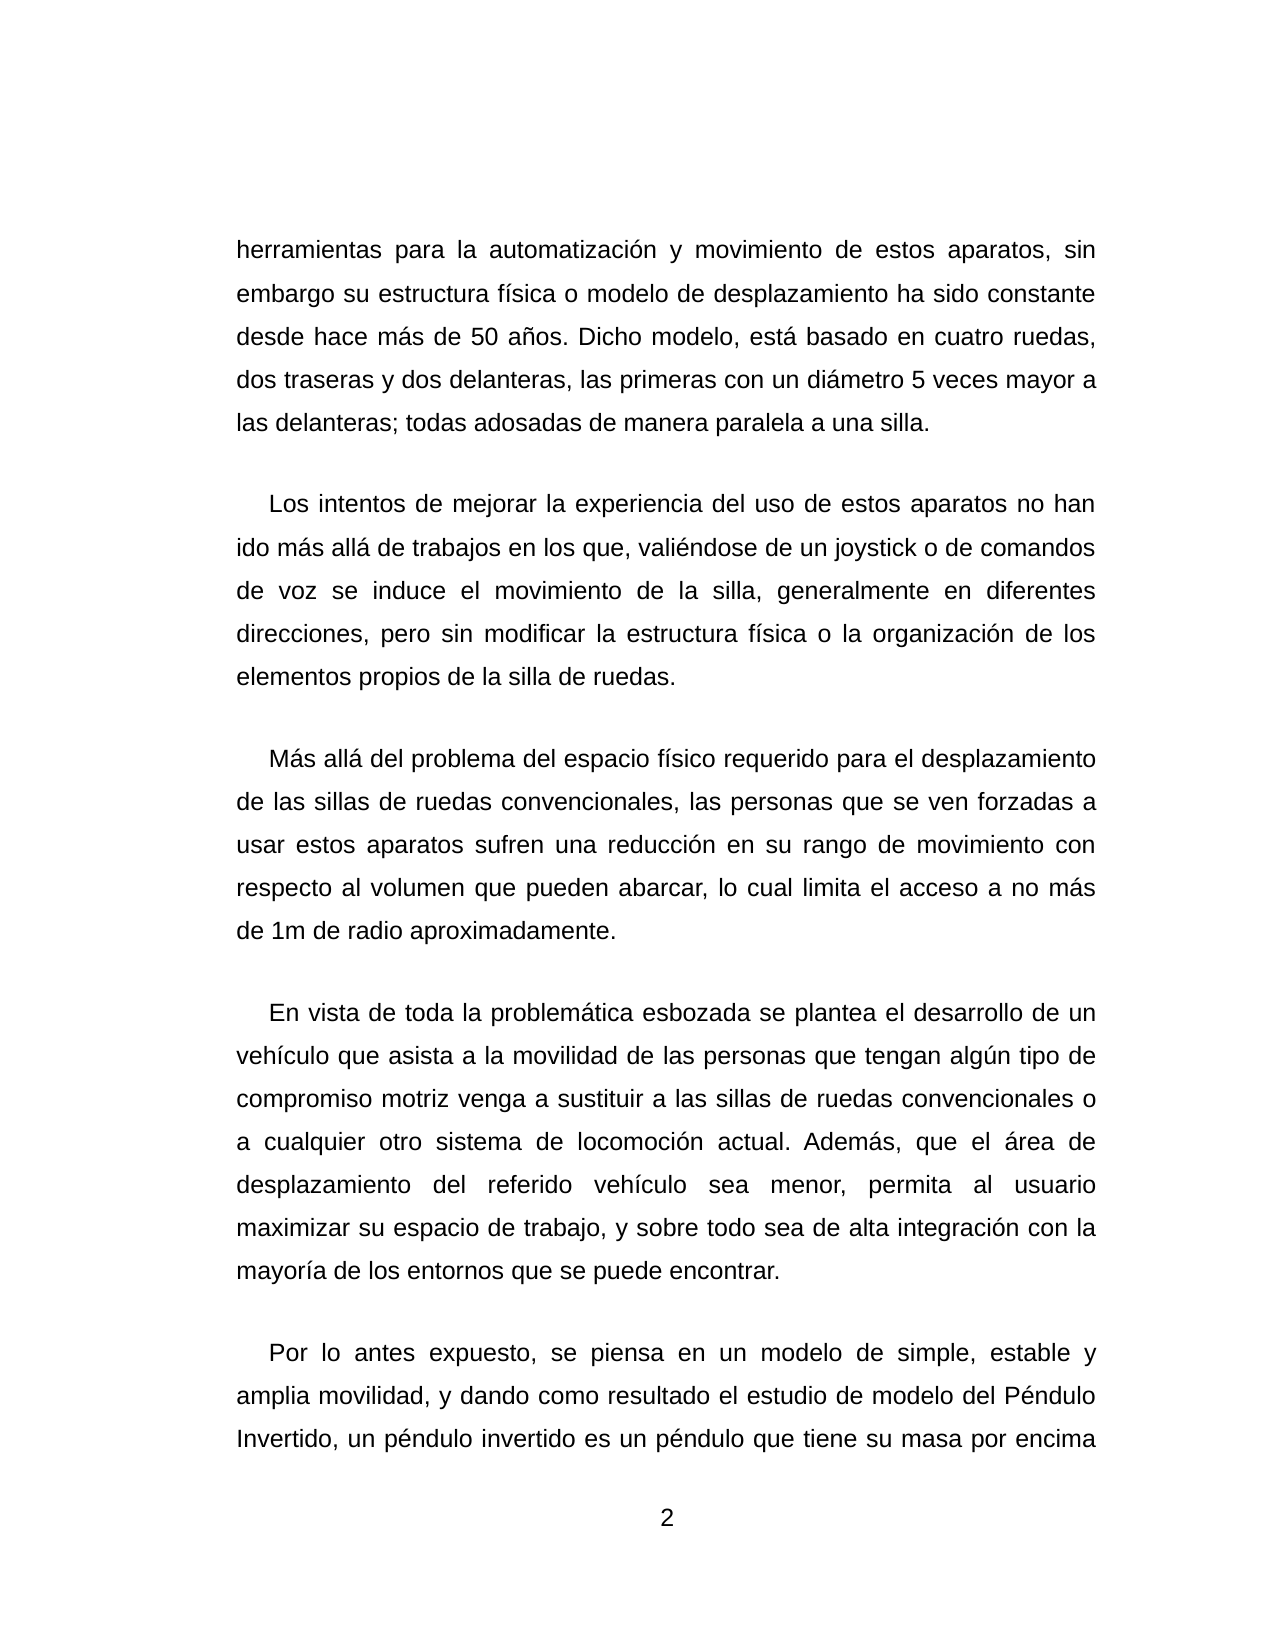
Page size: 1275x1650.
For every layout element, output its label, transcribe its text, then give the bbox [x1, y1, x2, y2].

text Los intentos de mejorar la experiencia del uso de estos aparatos no han ido más allá de trabajos en los que, valiéndose de un joystick o de comandos de voz se induce el movimiento de la silla, generalmente en diferentes direcciones, pero sin modificar la estructura física o la organización de los elementos propios de la silla de ruedas. [236, 489, 1098, 691]
text herramientas para la automatización y movimiento de estos aparatos, sin embargo su estructura física o modelo de desplazamiento ha sido constante desde hace más de 50 años. Dicho modelo, está basado en cuatro ruedas, dos traseras y dos delanteras, las primeras con un diámetro 5 veces mayor a las delanteras; todas adosadas de manera paralela a una silla. [236, 235, 1098, 437]
text Por lo antes expuesto, se piensa en un modelo de simple, estable y amplia movilidad, y dando como resultado el estudio de modelo del Péndulo Invertido, un péndulo invertido es un péndulo que tiene su masa por encima [236, 1338, 1098, 1453]
text En vista de toda la problemática esbozada se plantea el desarrollo de un vehículo que asista a la movilidad de las personas que tengan algún tipo de compromiso motriz venga a sustituir a las sillas de ruedas convencionales o a cualquier otro sistema de locomoción actual. Además, que el área de desplazamiento del referido vehículo sea menor, permita al usuario maximizar su espacio de trabajo, y sobre todo sea de alta integración con la mayoría de los entornos que se puede encontrar. [236, 998, 1098, 1285]
text Más allá del problema del espacio físico requerido para el desplazamiento de las sillas de ruedas convencionales, las personas que se ven forzadas a usar estos aparatos sufren una reducción en su rango de movimiento con respecto al volumen que pueden abarcar, lo cual limita el acceso a no más de 1m de radio aproximadamente. [236, 743, 1098, 945]
